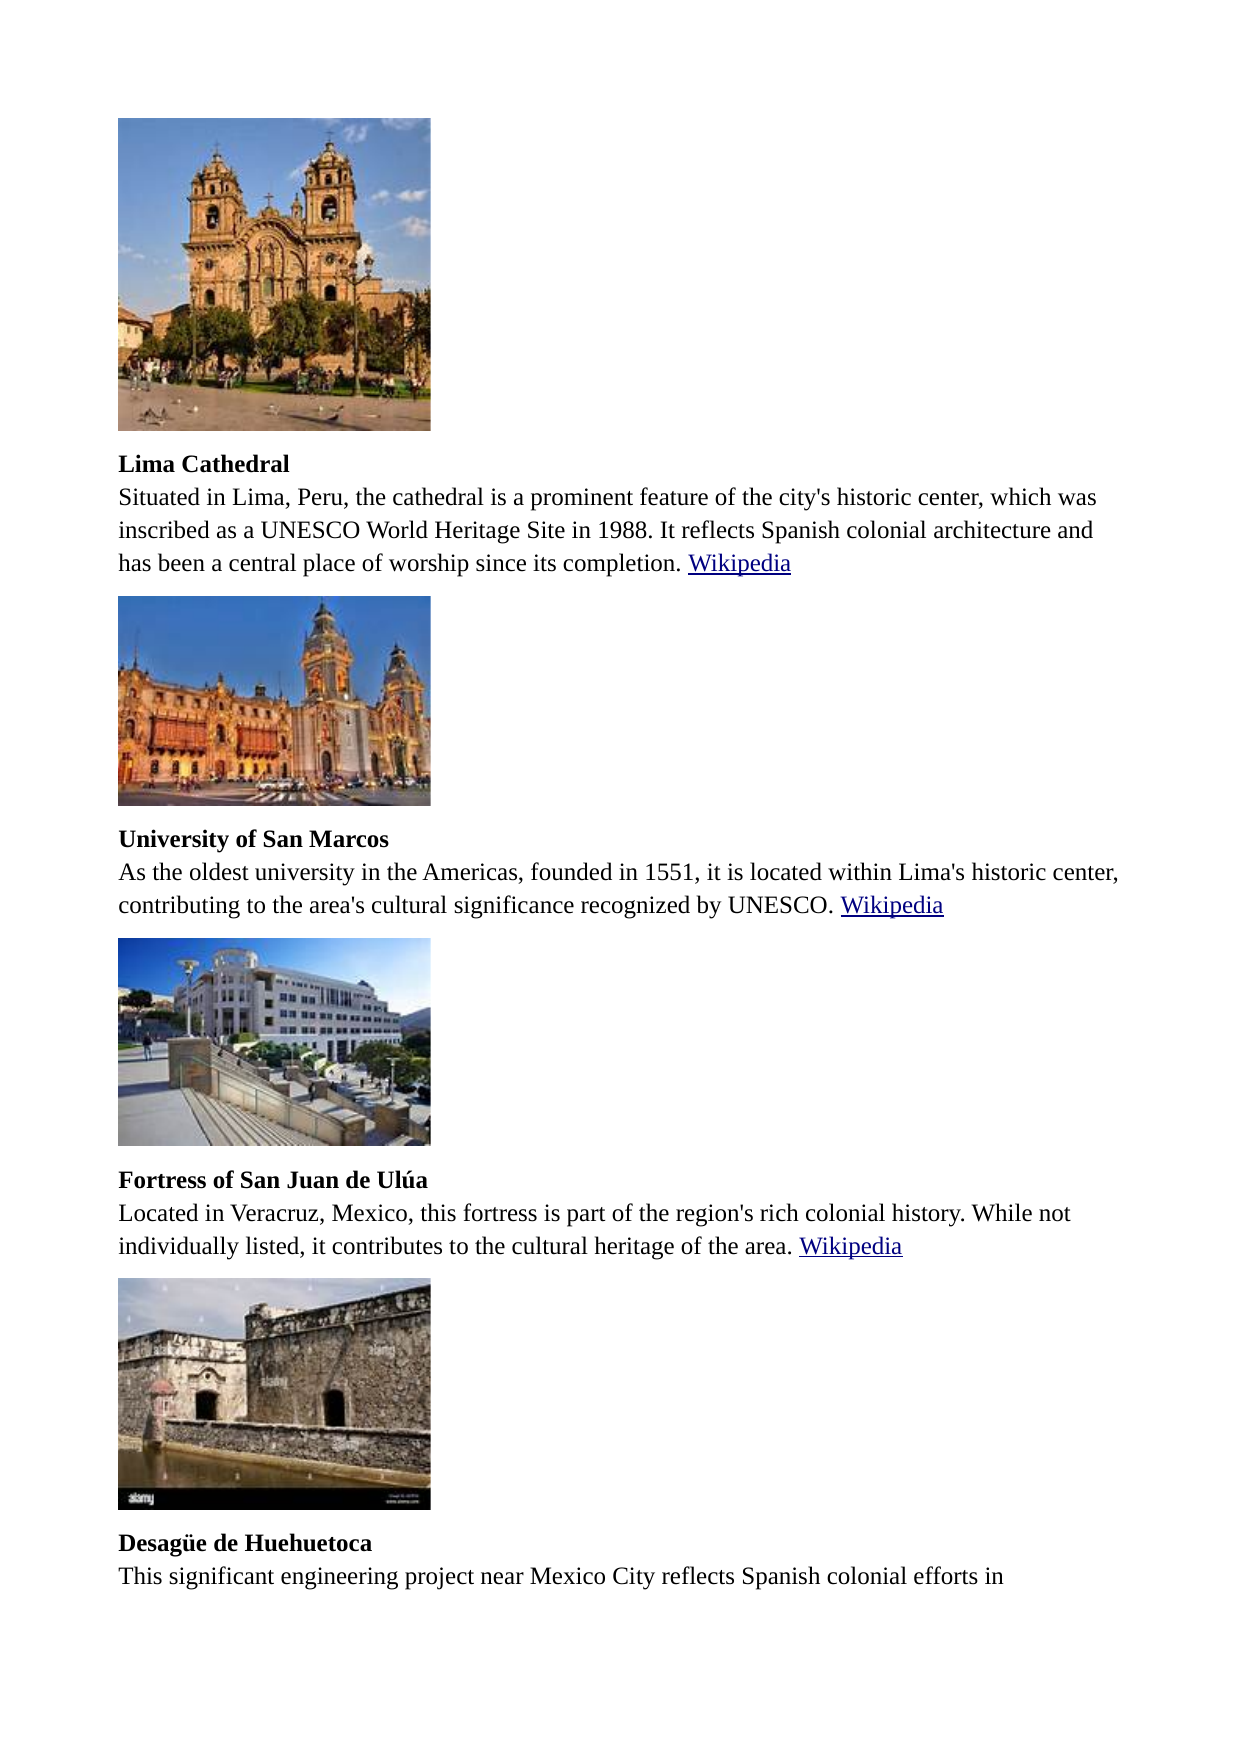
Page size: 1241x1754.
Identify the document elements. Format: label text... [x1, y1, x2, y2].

picture [118, 596, 431, 806]
text Fortress of San Juan de Ulúa Located in Veracruz, Mexico, this fortress is part of the region's rich colonial history. While not individually listed, it contributes to the cultural heritage of the area. Wikipedia [118, 1165, 1122, 1259]
picture [118, 938, 431, 1146]
picture [118, 118, 431, 431]
text Lima Cathedral Situated in Lima, Peru, the cathedral is a prominent feature of the city's historic center, which was inscribed as a UNESCO World Heritage Site in 1988. It reflects Spanish colonial architecture and has been a central place of worship since its completion. Wikipedia [118, 449, 1122, 577]
text Desagüe de Huehuetoca This significant engineering project near Mexico City reflects Spanish colonial efforts in [118, 1528, 1122, 1590]
text University of San Marcos As the oldest university in the Americas, founded in 1551, it is located within Lima's historic center, contributing to the area's cultural significance recognized by UNESCO. Wikipedia [118, 824, 1122, 919]
picture [118, 1278, 431, 1510]
